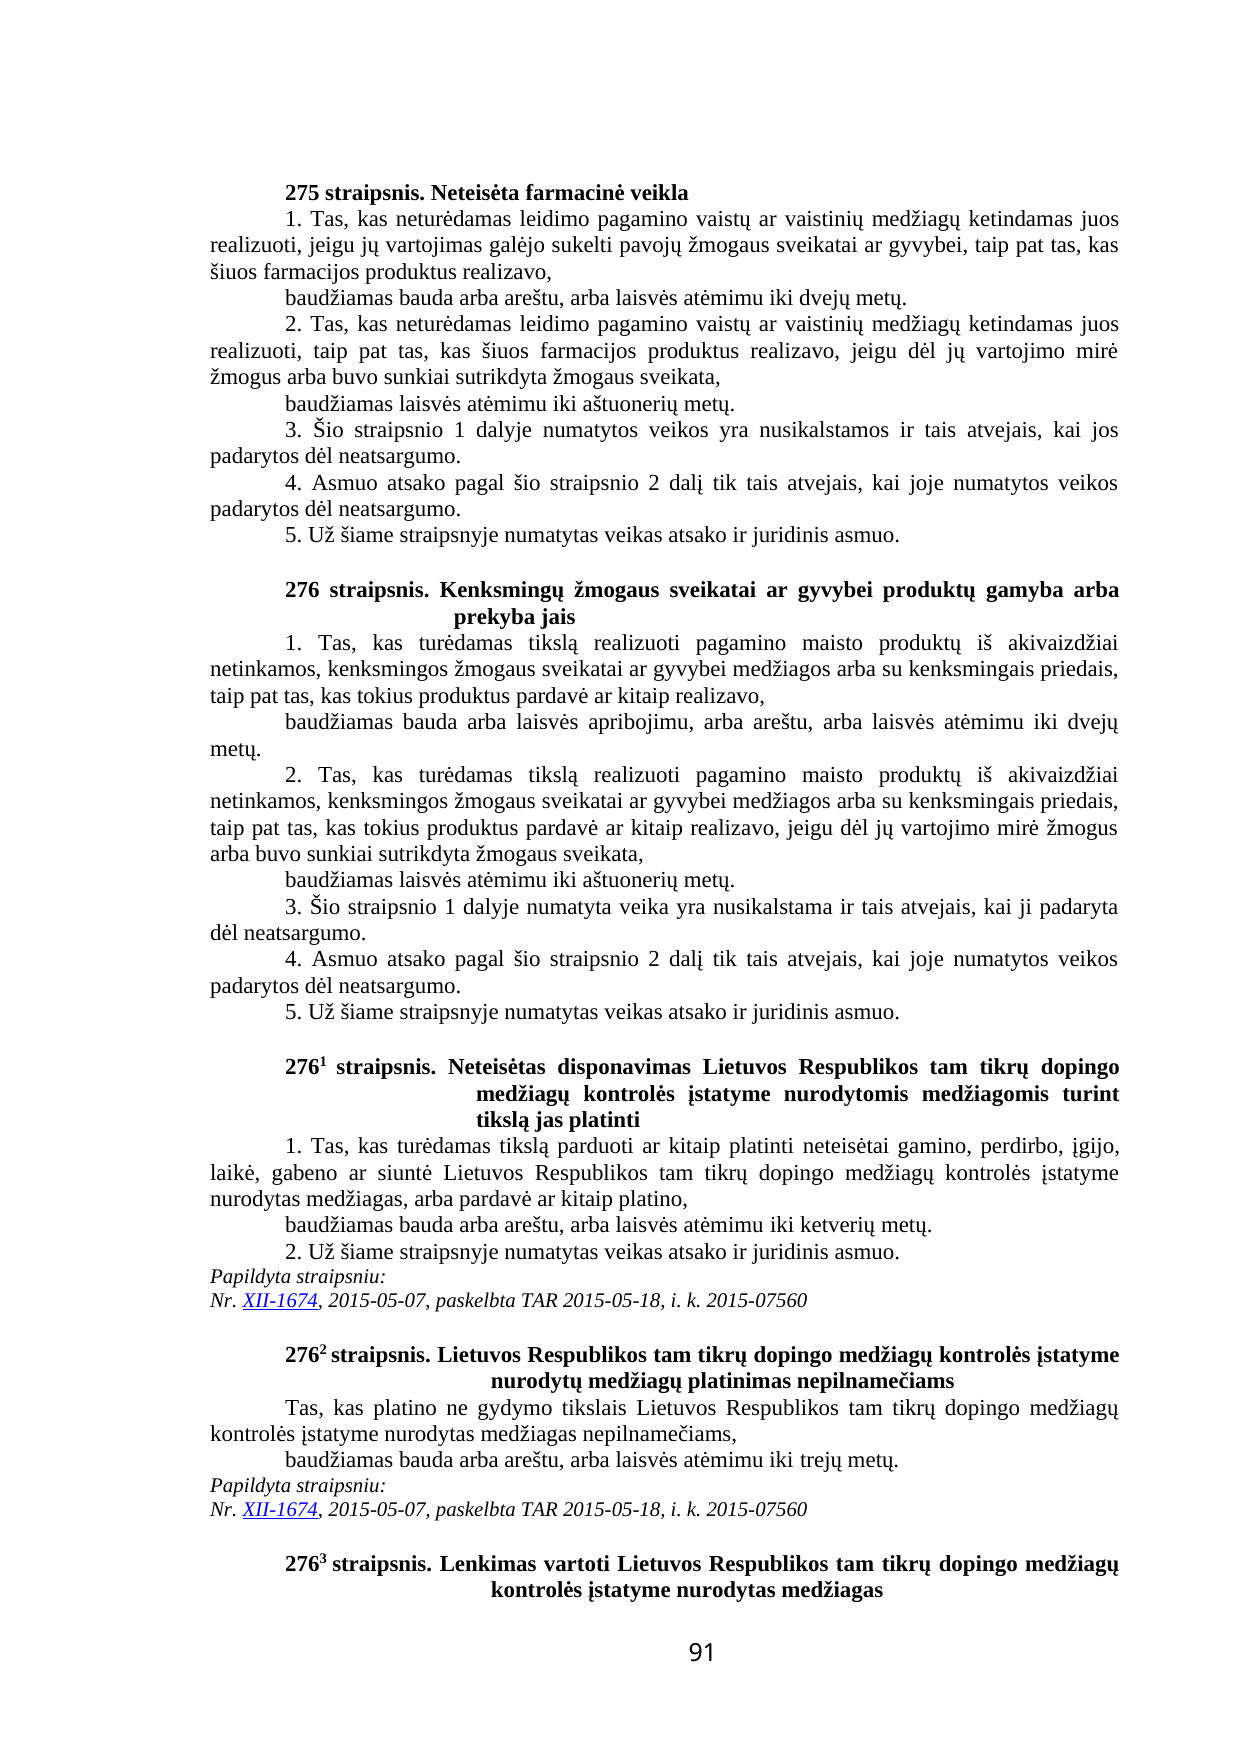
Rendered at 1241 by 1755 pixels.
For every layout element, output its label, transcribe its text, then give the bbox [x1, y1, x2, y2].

text 1. Tas, kas turėdamas tikslą parduoti ar kitaip platinti neteisėtai gamino, perdirbo, įgijo, laikė, gabeno ar siuntė Lietuvos Respublikos tam tikrų dopingo medžiagų kontrolės įstatyme nurodytas medžiagas, arba pardavė ar kitaip platino, [210, 1132, 1120, 1211]
text 4. Asmuo atsako pagal šio straipsnio 2 dalį tik tais atvejais, kai joje numatytos veikos padarytos dėl neatsargumo. [210, 945, 1120, 998]
text baudžiamas bauda arba laisvės apribojimu, arba areštu, arba laisvės atėmimu iki dvejų metų. [210, 708, 1120, 761]
text baudžiamas bauda arba areštu, arba laisvės atėmimu iki ketverių metų. [210, 1211, 1120, 1238]
text Tas, kas platino ne gydymo tikslais Lietuvos Respublikos tam tikrų dopingo medžiagų kontrolės įstatyme nurodytas medžiagas nepilnamečiams, [210, 1394, 1120, 1446]
text Nr. XII-1674, 2015-05-07, paskelbta TAR 2015-05-18, i. k. 2015-07560 [210, 1497, 1120, 1521]
text 2. Tas, kas neturėdamas leidimo pagamino vaistų ar vaistinių medžiagų ketindamas juos realizuoti, taip pat tas, kas šiuos farmacijos produktus realizavo, jeigu dėl jų vartojimo mirė žmogus arba buvo sunkiai sutrikdyta žmogaus sveikata, [210, 311, 1120, 389]
text baudžiamas bauda arba areštu, arba laisvės atėmimu iki trejų metų. [210, 1446, 1120, 1473]
text Papildyta straipsniu: [210, 1264, 1120, 1288]
text 1. Tas, kas turėdamas tikslą realizuoti pagamino maisto produktų iš akivaizdžiai netinkamos, kenksmingos žmogaus sveikatai ar gyvybei medžiagos arba su kenksmingais priedais, taip pat tas, kas tokius produktus pardavė ar kitaip realizavo, [210, 629, 1120, 708]
text 3. Šio straipsnio 1 dalyje numatytos veikos yra nusikalstamos ir tais atvejais, kai jos padarytos dėl neatsargumo. [210, 416, 1120, 469]
text 275 straipsnis. Neteisėta farmacinė veikla [210, 179, 1120, 205]
text baudžiamas bauda arba areštu, arba laisvės atėmimu iki dvejų metų. [210, 284, 1120, 311]
text 3. Šio straipsnio 1 dalyje numatyta veika yra nusikalstama ir tais atvejais, kai ji padaryta dėl neatsargumo. [210, 893, 1120, 945]
text 4. Asmuo atsako pagal šio straipsnio 2 dalį tik tais atvejais, kai joje numatytos veikos padarytos dėl neatsargumo. [210, 469, 1120, 521]
text Papildyta straipsniu: [210, 1473, 1120, 1497]
text 276 straipsnis. Kenksmingų žmogaus sveikatai ar gyvybei produktų gamyba arba prekyba jais [285, 576, 1120, 629]
text 2. Už šiame straipsnyje numatytas veikas atsako ir juridinis asmuo. [210, 1238, 1120, 1264]
text 2763 straipsnis. Lenkimas vartoti Lietuvos Respublikos tam tikrų dopingo medžiagų kontrolės įstatyme nurodytas medžiagas [285, 1549, 1120, 1602]
text 2761 straipsnis. Neteisėtas disponavimas Lietuvos Respublikos tam tikrų dopingo medžiagų kontrolės įstatyme nurodytomis medžiagomis turint tikslą jas platinti [285, 1053, 1120, 1132]
text 2762 straipsnis. Lietuvos Respublikos tam tikrų dopingo medžiagų kontrolės įstatyme nurodytų medžiagų platinimas nepilnamečiams [285, 1341, 1120, 1394]
text 2. Tas, kas turėdamas tikslą realizuoti pagamino maisto produktų iš akivaizdžiai netinkamos, kenksmingos žmogaus sveikatai ar gyvybei medžiagos arba su kenksmingais priedais, taip pat tas, kas tokius produktus pardavė ar kitaip realizavo, jeigu dėl jų vartojimo mirė žmogus arba buvo sunkiai sutrikdyta žmogaus sveikata, [210, 761, 1120, 866]
text baudžiamas laisvės atėmimu iki aštuonerių metų. [210, 389, 1120, 416]
text 5. Už šiame straipsnyje numatytas veikas atsako ir juridinis asmuo. [210, 521, 1120, 548]
text Nr. XII-1674, 2015-05-07, paskelbta TAR 2015-05-18, i. k. 2015-07560 [210, 1288, 1120, 1312]
text baudžiamas laisvės atėmimu iki aštuonerių metų. [210, 866, 1120, 893]
text 1. Tas, kas neturėdamas leidimo pagamino vaistų ar vaistinių medžiagų ketindamas juos realizuoti, jeigu jų vartojimas galėjo sukelti pavojų žmogaus sveikatai ar gyvybei, taip pat tas, kas šiuos farmacijos produktus realizavo, [210, 205, 1120, 284]
text 5. Už šiame straipsnyje numatytas veikas atsako ir juridinis asmuo. [210, 998, 1120, 1024]
